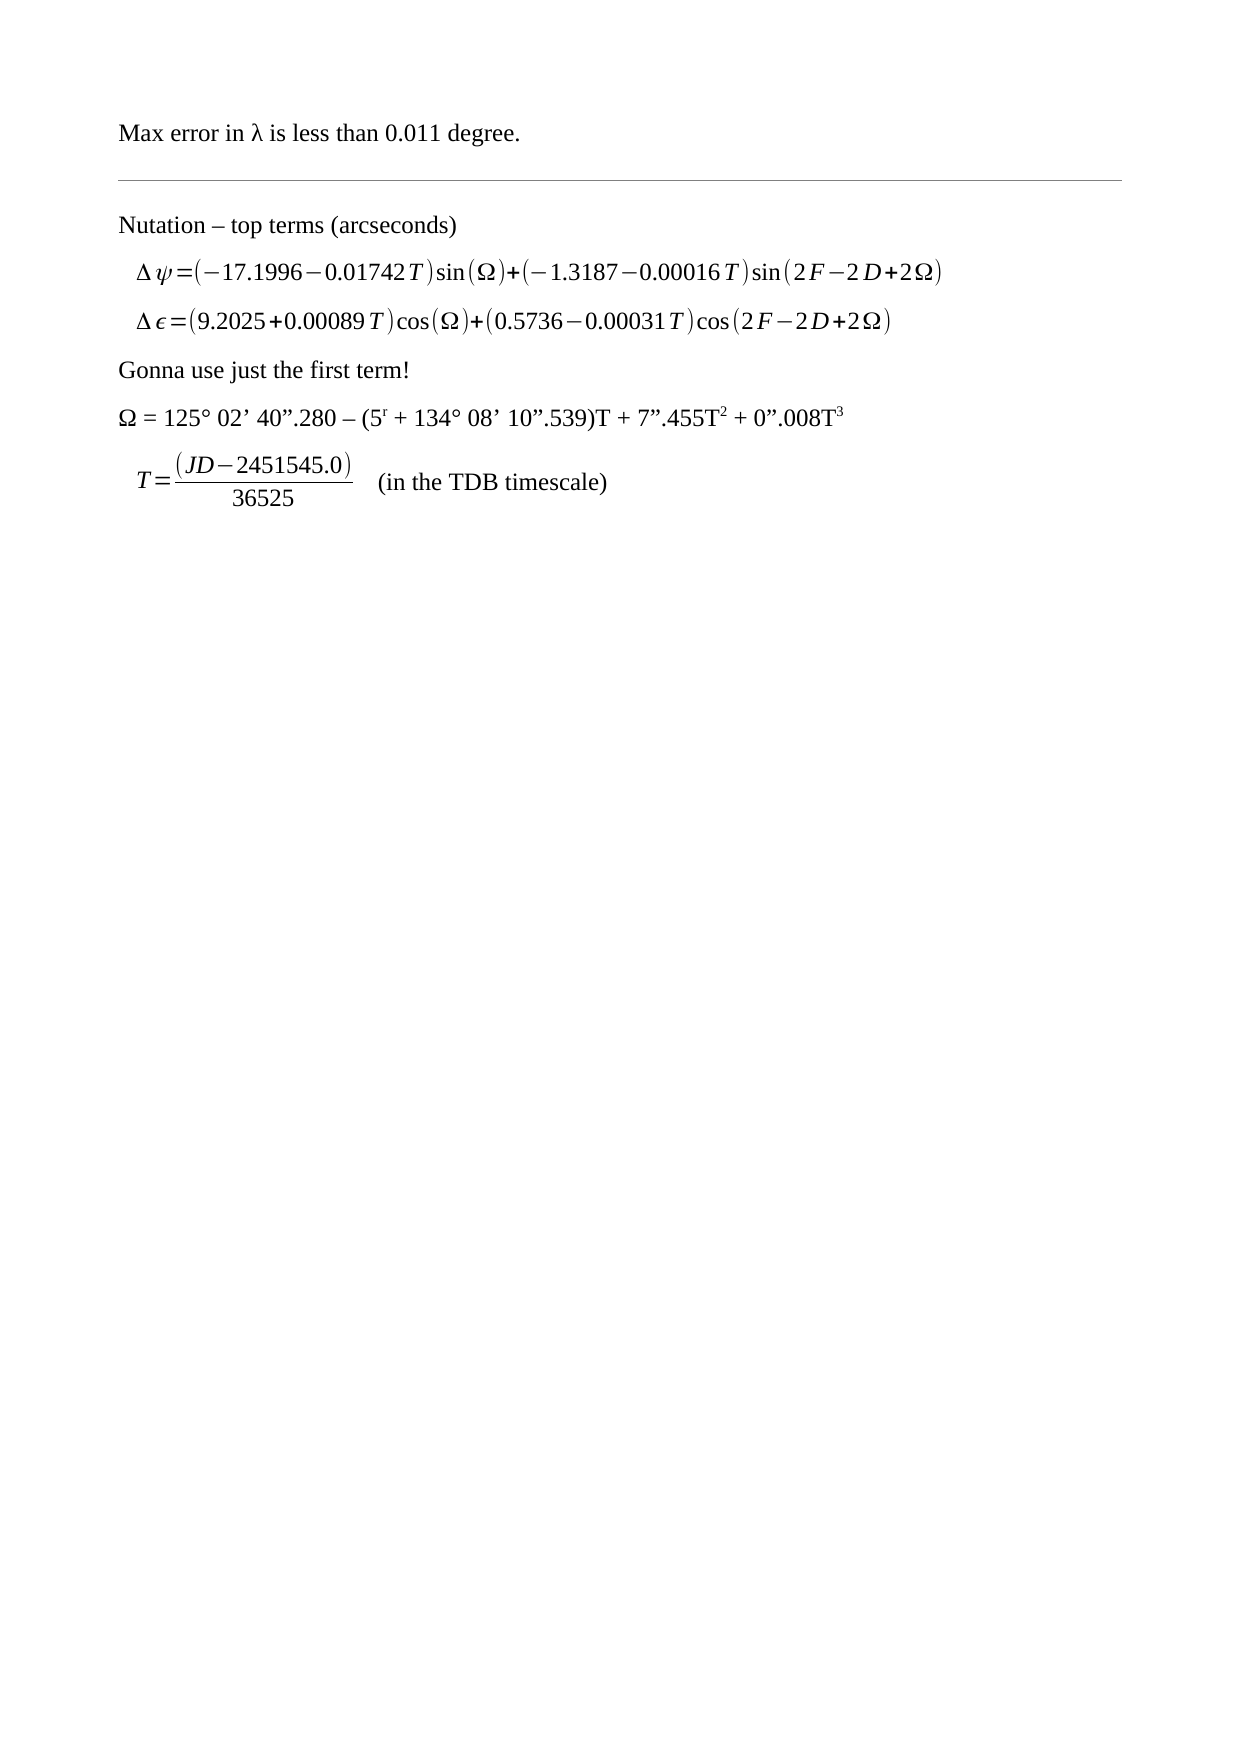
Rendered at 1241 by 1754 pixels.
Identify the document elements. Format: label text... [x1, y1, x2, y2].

text (in the TDB timescale) [118, 450, 1122, 512]
text Nutation – top terms (arcseconds) [118, 210, 1122, 239]
text Ω = 125° 02’ 40”.280 – (5r + 134° 08’ 10”.539)T + 7”.455T2 + 0”.008T3 [118, 403, 1122, 431]
text Gonna use just the first term! [118, 355, 1122, 384]
text Max error in λ is less than 0.011 degree. [118, 118, 1122, 147]
